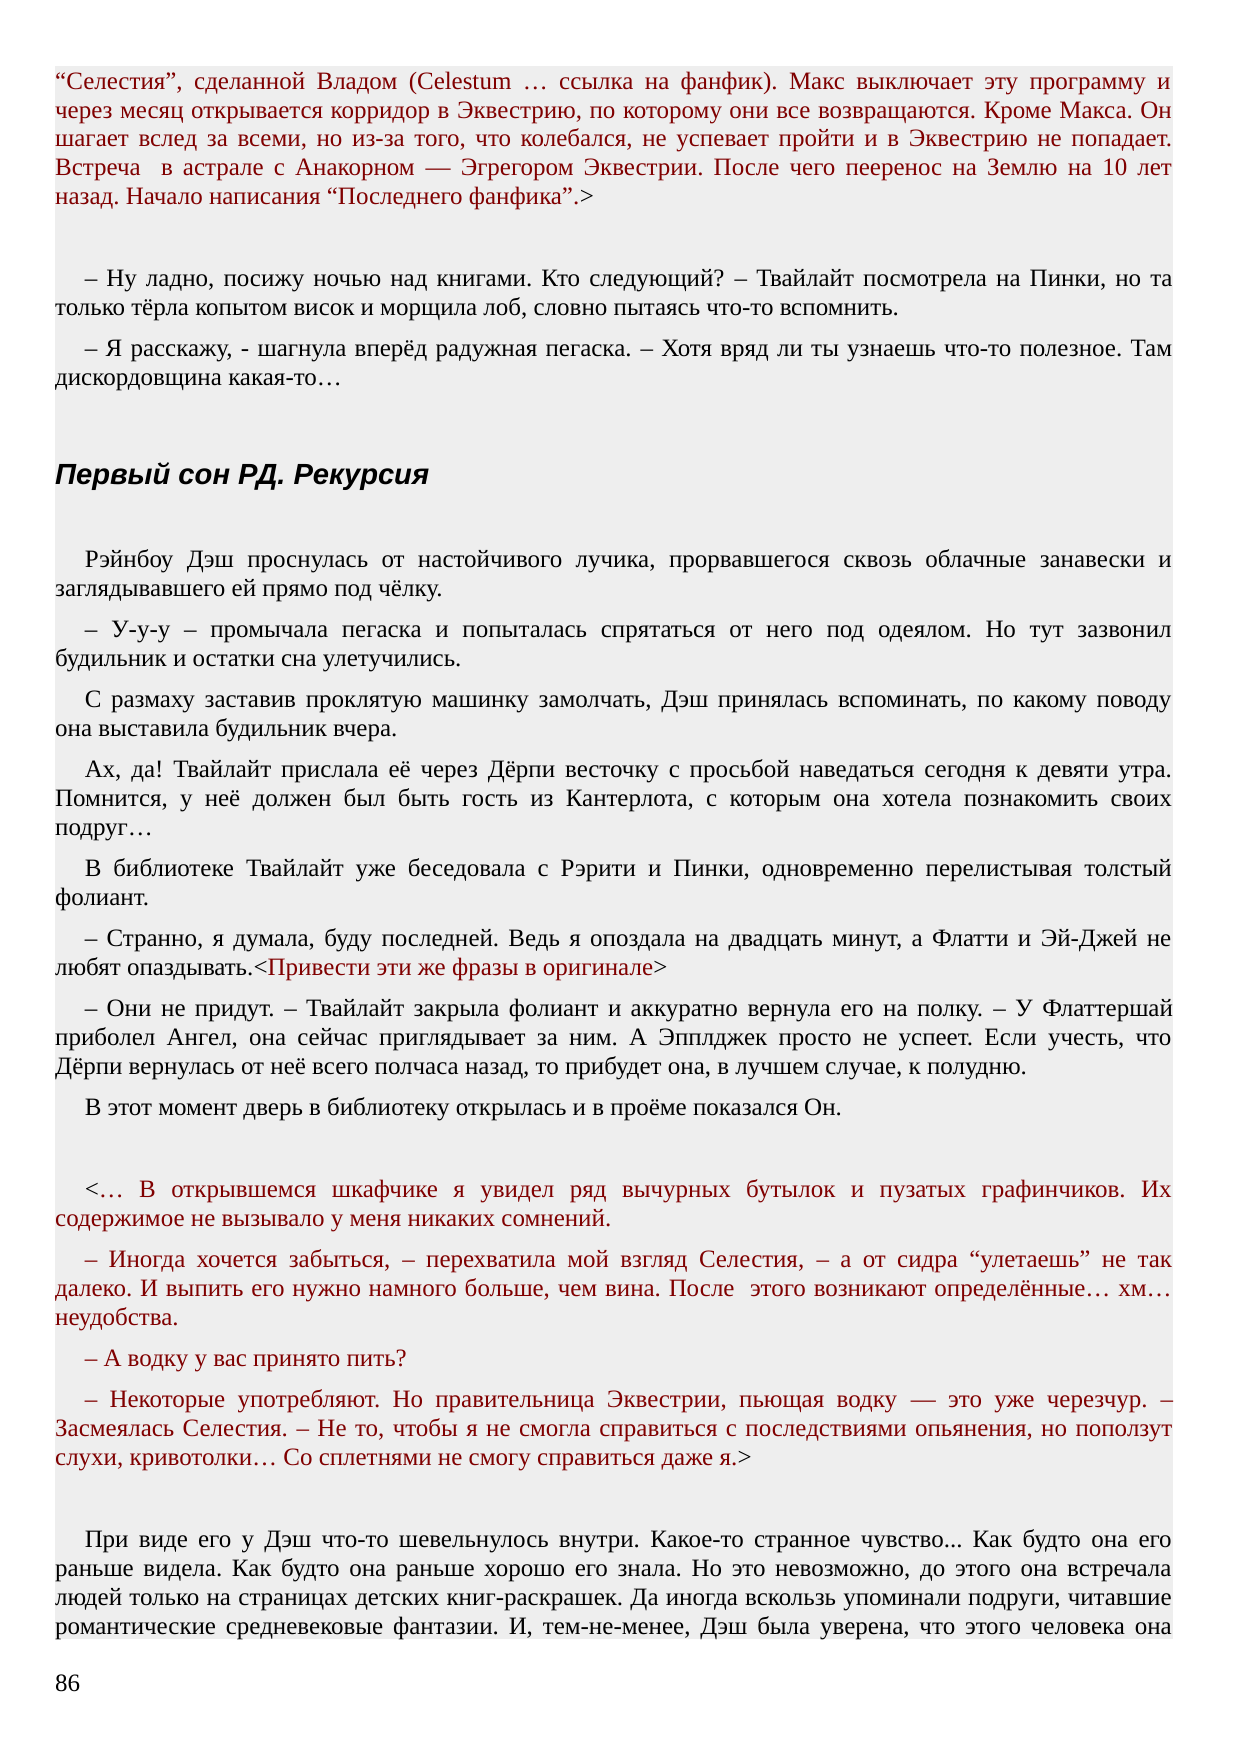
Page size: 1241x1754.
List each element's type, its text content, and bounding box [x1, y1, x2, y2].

text В этот момент дверь в библиотеку открылась и в проёме показался Он. [55, 1092, 1173, 1121]
text – Некоторые употребляют. Но правительница Эквестрии, пьющая водку — это уже черезчур. – Засмеялась Селестия. – Не то, чтобы я не смогла справиться с последствиями опьянения, но поползут слухи, кривотолки… Со сплетнями не смогу справиться даже я.> [55, 1384, 1173, 1471]
text “Селестия”, сделанной Владом (Celestum … ссылка на фанфик). Макс выключает эту программу и через месяц открывается корридор в Эквестрию, по которому они все возвращаются. Кроме Макса. Он шагает вслед за всеми, но из-за того, что колебался, не успевает пройти и в Эквестрию не попадает. Встреча в астрале с Анакорном — Эгрегором Эквестрии. После чего пееренос на Землю на 10 лет назад. Начало написания “Последнего фанфика”.> [55, 66, 1173, 210]
text – Странно, я думала, буду последней. Ведь я опоздала на двадцать минут, а Флатти и Эй-Джей не любят опаздывать.<Привести эти же фразы в оригинале> [55, 923, 1173, 981]
text С размаху заставив проклятую машинку замолчать, Дэш принялась вспоминать, по какому поводу она выставила будильник вчера. [55, 684, 1173, 742]
text Ах, да! Твайлайт прислала её через Дёрпи весточку с просьбой наведаться сегодня к девяти утра. Помнится, у неё должен был быть гость из Кантерлота, с которым она хотела познакомить своих подруг… [55, 754, 1173, 841]
text – Они не придут. – Твайлайт закрыла фолиант и аккуратно вернула его на полку. – У Флаттершай приболел Ангел, она сейчас приглядывает за ним. А Эпплджек просто не успеет. Если учесть, что Дёрпи вернулась от неё всего полчаса назад, то прибудет она, в лучшем случае, к полудню. [55, 993, 1173, 1079]
text Рэйнбоу Дэш проснулась от настойчивого лучика, прорвавшегося сквозь облачные занавески и заглядывавшего ей прямо под чёлку. [55, 544, 1173, 602]
text <… В открывшемся шкафчике я увидел ряд вычурных бутылок и пузатых графинчиков. Их содержимое не вызывало у меня никаких сомнений. [55, 1174, 1173, 1232]
text – Иногда хочется забыться, – перехватила мой взгляд Селестия, – а от сидра “улетаешь” не так далеко. И выпить его нужно намного больше, чем вина. После этого возникают определённые… хм… неудобства. [55, 1244, 1173, 1331]
text – У-у-у – промычала пегаска и попыталась спрятаться от него под одеялом. Но тут зазвонил будильник и остатки сна улетучились. [55, 614, 1173, 672]
text – Ну ладно, посижу ночью над книгами. Кто следующий? – Твайлайт посмотрела на Пинки, но та только тёрла копытом висок и морщила лоб, словно пытаясь что-то вспомнить. [55, 263, 1173, 321]
subtitle Первый сон РД. Рекурсия [55, 457, 1173, 491]
text – Я расскажу, - шагнула вперёд радужная пегаска. – Хотя вряд ли ты узнаешь что-то полезное. Там дискордовщина какая-то… [55, 333, 1173, 391]
text В библиотеке Твайлайт уже беседовала с Рэрити и Пинки, одновременно перелистывая толстый фолиант. [55, 853, 1173, 911]
text При виде его у Дэш что-то шевельнулось внутри. Какое-то странное чувство... Как будто она его раньше видела. Как будто она раньше хорошо его знала. Но это невозможно, до этого она встречала людей только на страницах детских книг-раскрашек. Да иногда вскользь упоминали подруги, читавшие романтические средневековые фантазии. И, тем-не-менее, Дэш была уверена, что этого человека она [55, 1524, 1173, 1639]
text – А водку у вас принято пить? [55, 1343, 1173, 1372]
